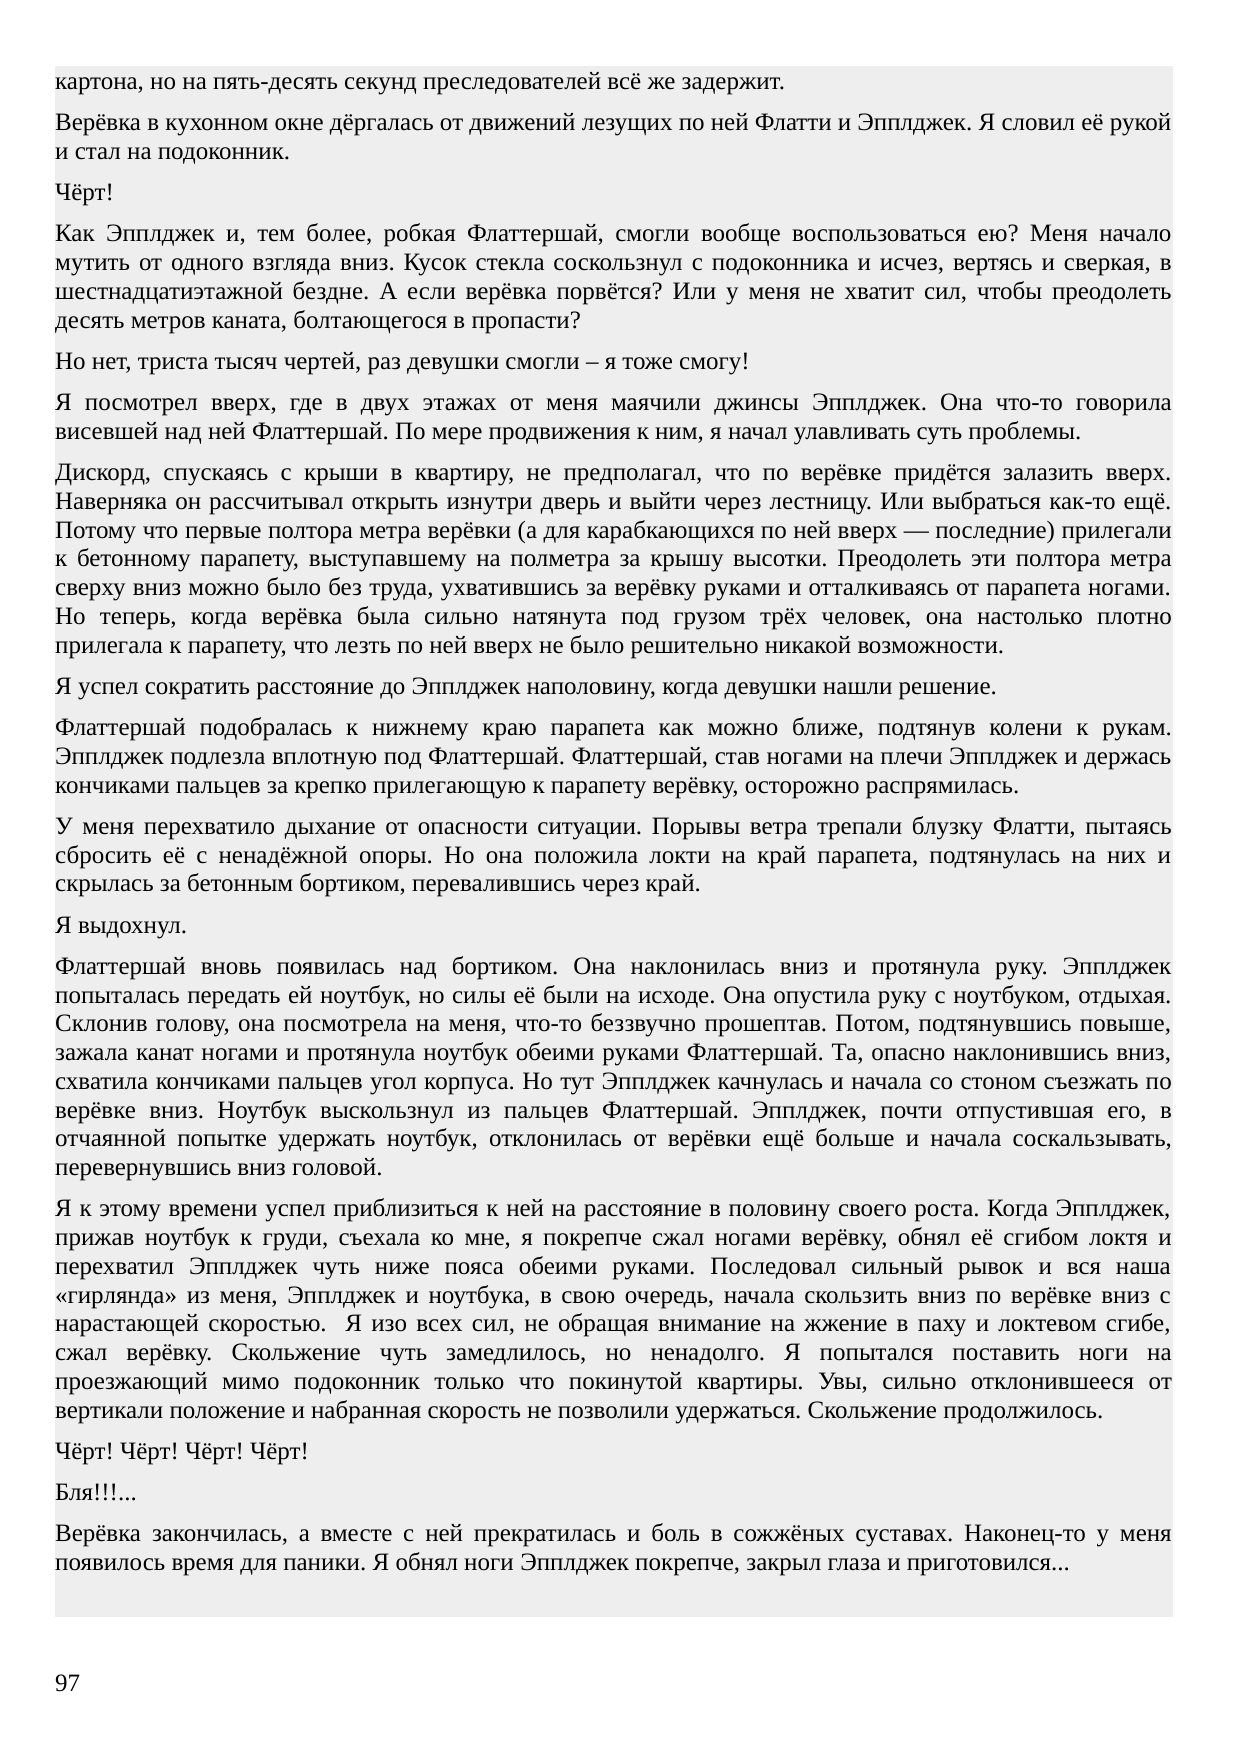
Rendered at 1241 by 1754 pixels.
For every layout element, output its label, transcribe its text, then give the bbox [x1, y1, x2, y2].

text У меня перехватило дыхание от опасности ситуации. Порывы ветра трепали блузку Флатти, пытаясь сбросить её с ненадёжной опоры. Но она положила локти на край парапета, подтянулась на них и скрылась за бетонным бортиком, перевалившись через край. [55, 811, 1173, 897]
text Я успел сократить расстояние до Эпплджек наполовину, когда девушки нашли решение. [55, 671, 1173, 700]
text Верёвка закончилась, а вместе с ней прекратилась и боль в сожжёных суставах. Наконец-то у меня появилось время для паники. Я обнял ноги Эпплджек покрепче, закрыл глаза и приготовился... [55, 1518, 1173, 1576]
text Верёвка в кухонном окне дёргалась от движений лезущих по ней Флатти и Эпплджек. Я словил её рукой и стал на подоконник. [55, 107, 1173, 165]
text Чёрт! Чёрт! Чёрт! Чёрт! [55, 1436, 1173, 1465]
text Но нет, триста тысяч чертей, раз девушки смогли – я тоже смогу! [55, 346, 1173, 375]
text Дискорд, спускаясь с крыши в квартиру, не предполагал, что по верёвке придётся залазить вверх. Наверняка он рассчитывал открыть изнутри дверь и выйти через лестницу. Или выбраться как-то ещё. Потому что первые полтора метра верёвки (а для карабкающихся по ней вверх — последние) прилегали к бетонному парапету, выступавшему на полметра за крышу высотки. Преодолеть эти полтора метра сверху вниз можно было без труда, ухватившись за верёвку руками и отталкиваясь от парапета ногами. Но теперь, когда верёвка была сильно натянута под грузом трёх человек, она настолько плотно прилегала к парапету, что лезть по ней вверх не было решительно никакой возможности. [55, 457, 1173, 658]
text Я выдохнул. [55, 910, 1173, 938]
text Как Эпплджек и, тем более, робкая Флаттершай, смогли вообще воспользоваться ею? Меня начало мутить от одного взгляда вниз. Кусок стекла соскользнул с подоконника и исчез, вертясь и сверкая, в шестнадцатиэтажной бездне. А если верёвка порвётся? Или у меня не хватит сил, чтобы преодолеть десять метров каната, болтающегося в пропасти? [55, 218, 1173, 333]
text Флаттершай вновь появилась над бортиком. Она наклонилась вниз и протянула руку. Эпплджек попыталась передать ей ноутбук, но силы её были на исходе. Она опустила руку с ноутбуком, отдыхая. Склонив голову, она посмотрела на меня, что-то беззвучно прошептав. Потом, подтянувшись повыше, зажала канат ногами и протянула ноутбук обеими руками Флаттершай. Та, опасно наклонившись вниз, схватила кончиками пальцев угол корпуса. Но тут Эпплджек качнулась и начала со стоном съезжать по верёвке вниз. Ноутбук выскользнул из пальцев Флаттершай. Эпплджек, почти отпустившая его, в отчаянной попытке удержать ноутбук, отклонилась от верёвки ещё больше и начала соскальзывать, перевернувшись вниз головой. [55, 951, 1173, 1181]
text картона, но на пять-десять секунд преследователей всё же задержит. [55, 66, 1173, 95]
text Чёрт! [55, 177, 1173, 206]
text Я к этому времени успел приблизиться к ней на расстояние в половину своего роста. Когда Эпплджек, прижав ноутбук к груди, съехала ко мне, я покрепче сжал ногами верёвку, обнял её сгибом локтя и перехватил Эпплджек чуть ниже пояса обеими руками. Последовал сильный рывок и вся наша «гирлянда» из меня, Эпплджек и ноутбука, в свою очередь, начала скользить вниз по верёвке вниз с нарастающей скоростью. Я изо всех сил, не обращая внимание на жжение в паху и локтевом сгибе, сжал верёвку. Скольжение чуть замедлилось, но ненадолго. Я попытался поставить ноги на проезжающий мимо подоконник только что покинутой квартиры. Увы, сильно отклонившееся от вертикали положение и набранная скорость не позволили удержаться. Скольжение продолжилось. [55, 1193, 1173, 1423]
text Я посмотрел вверх, где в двух этажах от меня маячили джинсы Эпплджек. Она что-то говорила висевшей над ней Флаттершай. По мере продвижения к ним, я начал улавливать суть проблемы. [55, 387, 1173, 445]
text Флаттершай подобралась к нижнему краю парапета как можно ближе, подтянув колени к рукам. Эпплджек подлезла вплотную под Флаттершай. Флаттершай, став ногами на плечи Эпплджек и держась кончиками пальцев за крепко прилегающую к парапету верёвку, осторожно распрямилась. [55, 712, 1173, 798]
text Бля!!!... [55, 1477, 1173, 1506]
